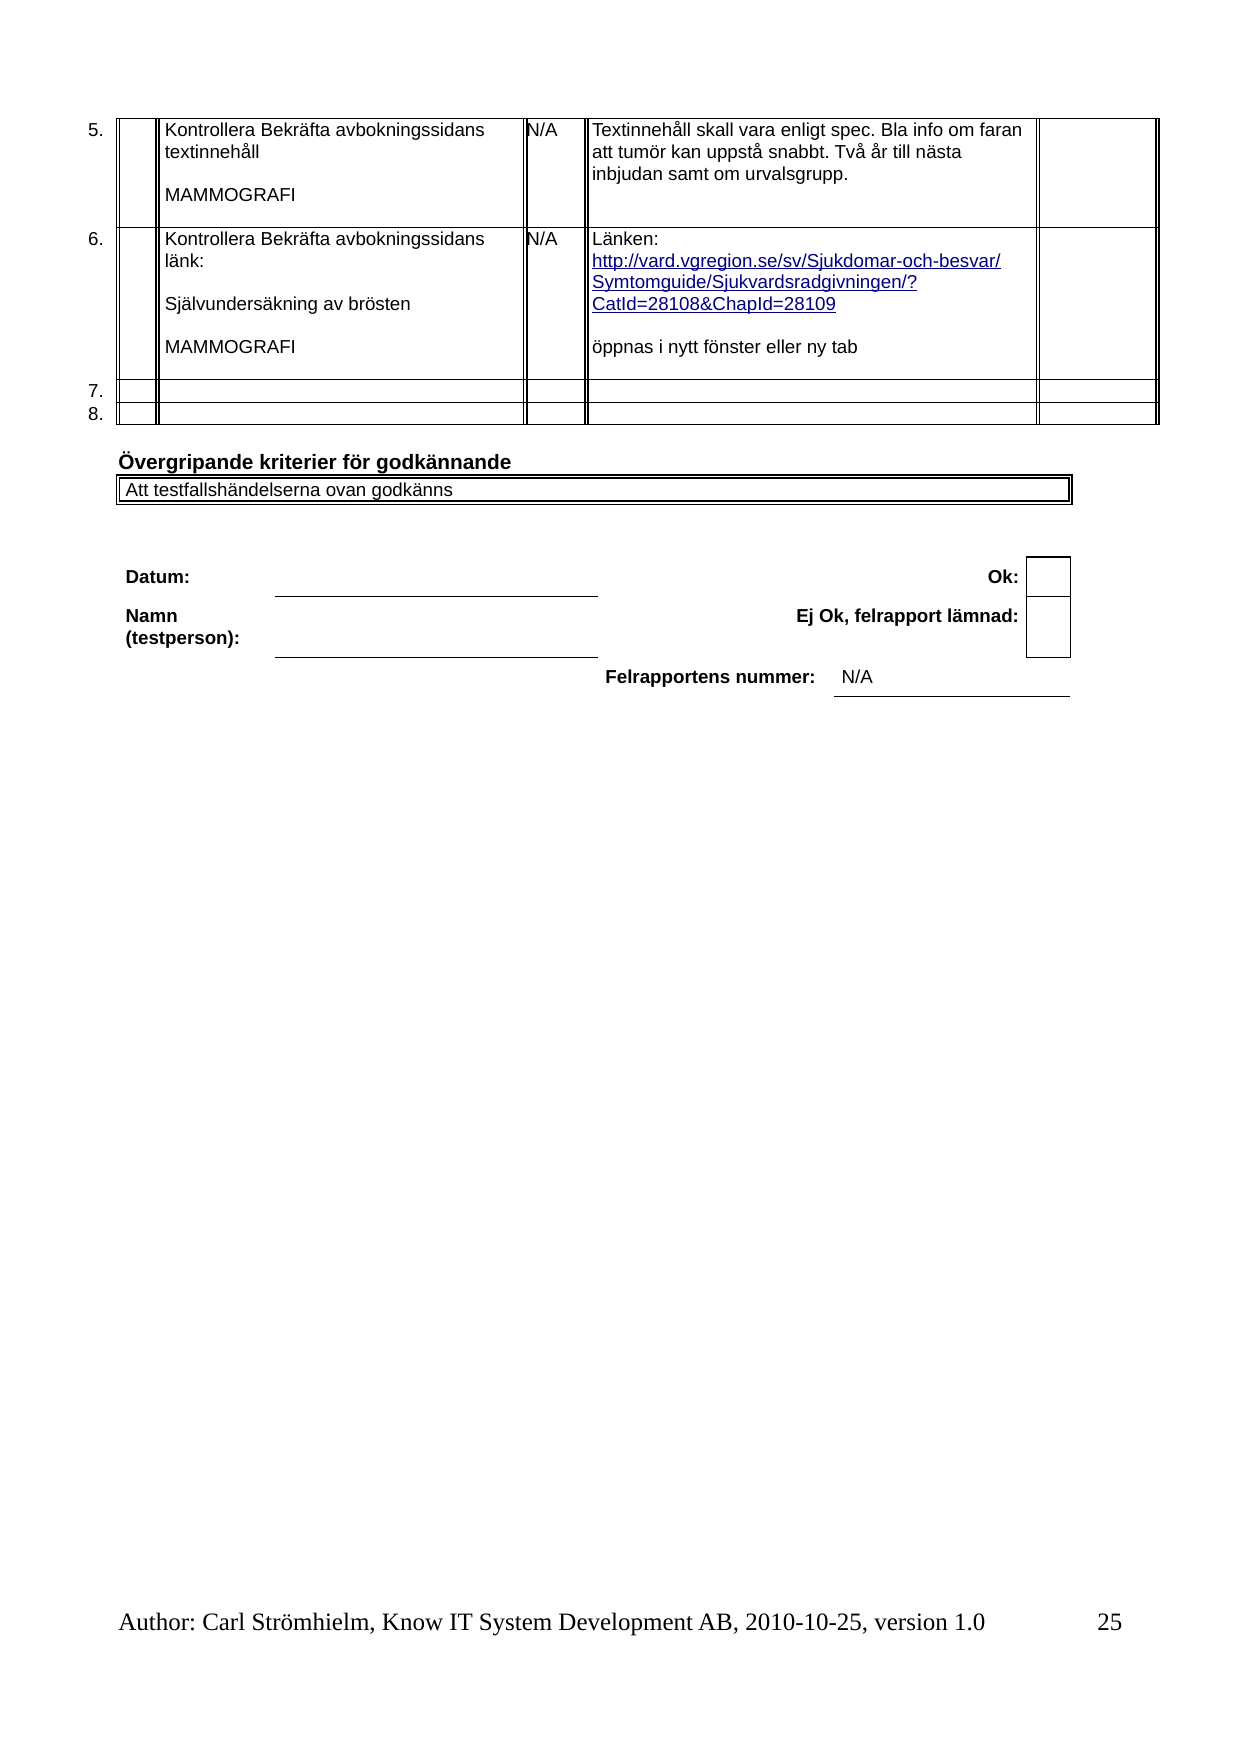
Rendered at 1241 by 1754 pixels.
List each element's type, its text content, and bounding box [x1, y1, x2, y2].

table_cell [1040, 119, 1155, 227]
table_cell [120, 228, 155, 379]
table_header Ok: [598, 556, 1026, 596]
table_cell [275, 597, 598, 657]
table_cell N/A [528, 119, 584, 227]
table_cell [160, 380, 523, 402]
table_cell [160, 403, 523, 424]
table_cell [528, 380, 584, 402]
table_cell Kontrollera Bekräfta avbokningssidans textinnehåll MAMMOGRAFI [160, 119, 523, 227]
table_cell [275, 658, 598, 696]
table_cell Felrapportens nummer: [598, 657, 834, 696]
table_cell [589, 403, 1036, 424]
table_cell [1040, 228, 1155, 379]
table_cell [120, 119, 155, 227]
table_header Att testfallshändelserna ovan godkänns [120, 479, 1068, 500]
table_header [1027, 558, 1070, 596]
table_cell N/A [834, 657, 1070, 696]
table_cell [1027, 597, 1070, 657]
table_cell [120, 380, 155, 402]
table_cell Ej Ok, felrapport lämnad: [598, 596, 1026, 657]
table_cell [118, 657, 275, 696]
table_cell [1040, 403, 1155, 424]
subtitle Övergripande kriterier för godkännande [118, 450, 1122, 474]
table_cell [589, 380, 1036, 402]
table_cell Textinnehåll skall vara enligt spec. Bla info om faran att tumör kan uppstå snabbt. Två år till nästa inbjudan samt om urvalsgrupp. [589, 119, 1036, 227]
table_cell N/A [528, 228, 584, 379]
table_header Datum: [118, 556, 275, 596]
table_cell Kontrollera Bekräfta avbokningssidans länk: Självundersäkning av brösten MAMMOGRAFI [160, 228, 523, 379]
table_cell Länken: http://vard.vgregion.se/sv/Sjukdomar-och-besvar/Symtomguide/Sjukvardsradgivningen/?CatId=28108&ChapId=28109 öppnas i nytt fönster eller ny tab [589, 228, 1036, 379]
table_cell [1040, 380, 1155, 402]
table_cell [528, 403, 584, 424]
table_cell Namn (testperson): [118, 596, 275, 657]
table_cell [120, 403, 155, 424]
table_header [275, 556, 598, 596]
